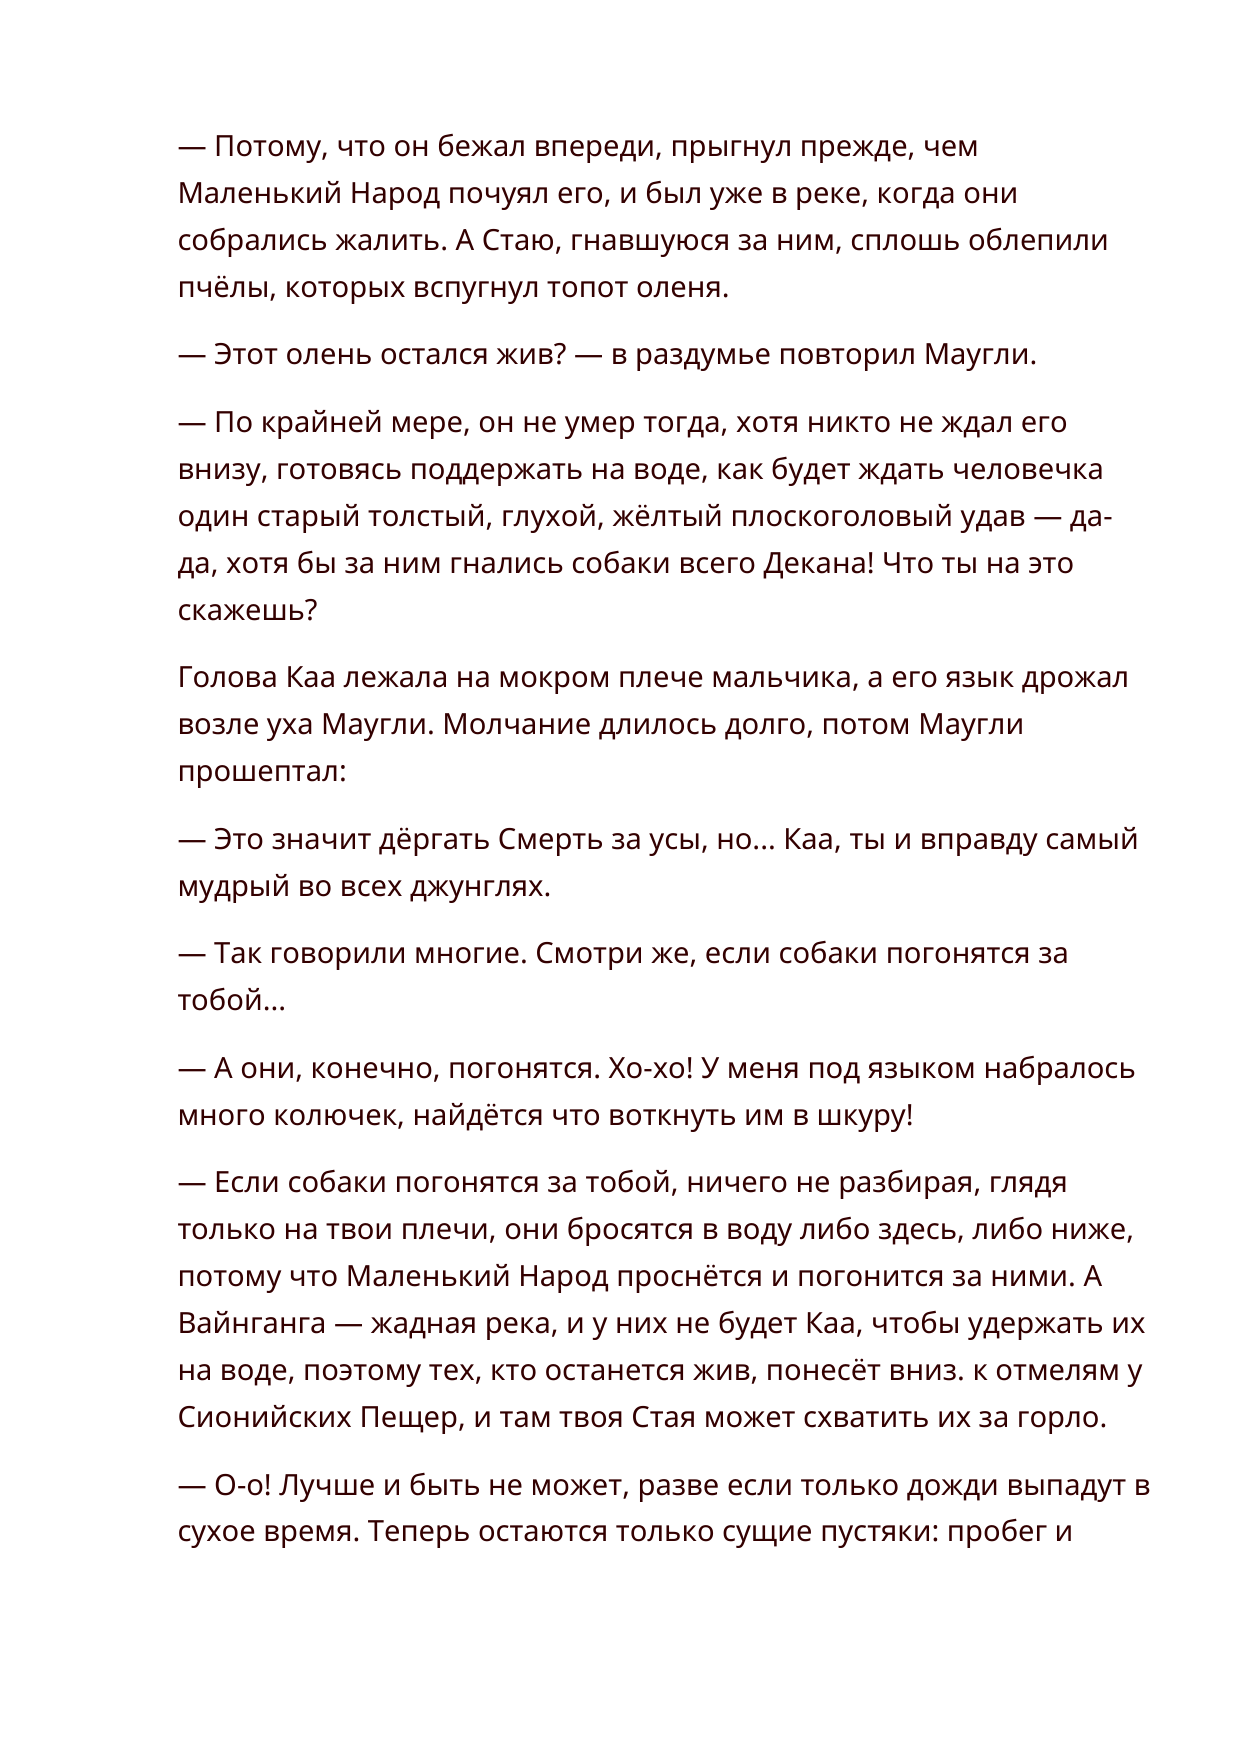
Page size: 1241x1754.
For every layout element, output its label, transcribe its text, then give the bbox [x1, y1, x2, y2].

text — Потому, что он бежал впереди, прыгнул прежде, чем Маленький Народ почуял его, и был уже в реке, когда они собрались жалить. А Стаю, гнавшуюся за ним, сплошь облепили пчёлы, которых вспугнул топот оленя. [177, 118, 1152, 306]
text — Этот олень остался жив? — в раздумье повторил Маугли. [177, 326, 1152, 373]
text Голова Каа лежала на мокром плече мальчика, а его язык дрожал возле уха Маугли. Молчание длилось долго, потом Маугли прошептал: [177, 649, 1152, 790]
text — Так говорили многие. Смотри же, если собаки погонятся за тобой... [177, 925, 1152, 1019]
text — А они, конечно, погонятся. Хо-хо! У меня под языком набралось много колючек, найдётся что воткнуть им в шкуру! [177, 1040, 1152, 1134]
text — По крайней мере, он не умер тогда, хотя никто не ждал его внизу, готовясь поддержать на воде, как будет ждать человечка один старый толстый, глухой, жёлтый плоскоголовый удав — да-да, хотя бы за ним гнались собаки всего Декана! Что ты на это скажешь? [177, 394, 1152, 628]
text — О-о! Лучше и быть не может, разве если только дожди выпадут в сухое время. Теперь остаются только сущие пустяки: пробег и [177, 1457, 1152, 1550]
text — Если собаки погонятся за тобой, ничего не разбирая, глядя только на твои плечи, они бросятся в воду либо здесь, либо ниже, потому что Маленький Народ проснётся и погонится за ними. А Вайнганга — жадная река, и у них не будет Каа, чтобы удержать их на воде, поэтому тех, кто останется жив, понесёт вниз. к отмелям у Сионийских Пещер, и там твоя Стая может схватить их за горло. [177, 1154, 1152, 1436]
text — Это значит дёргать Смерть за усы, но... Каа, ты и вправду самый мудрый во всех джунглях. [177, 811, 1152, 904]
